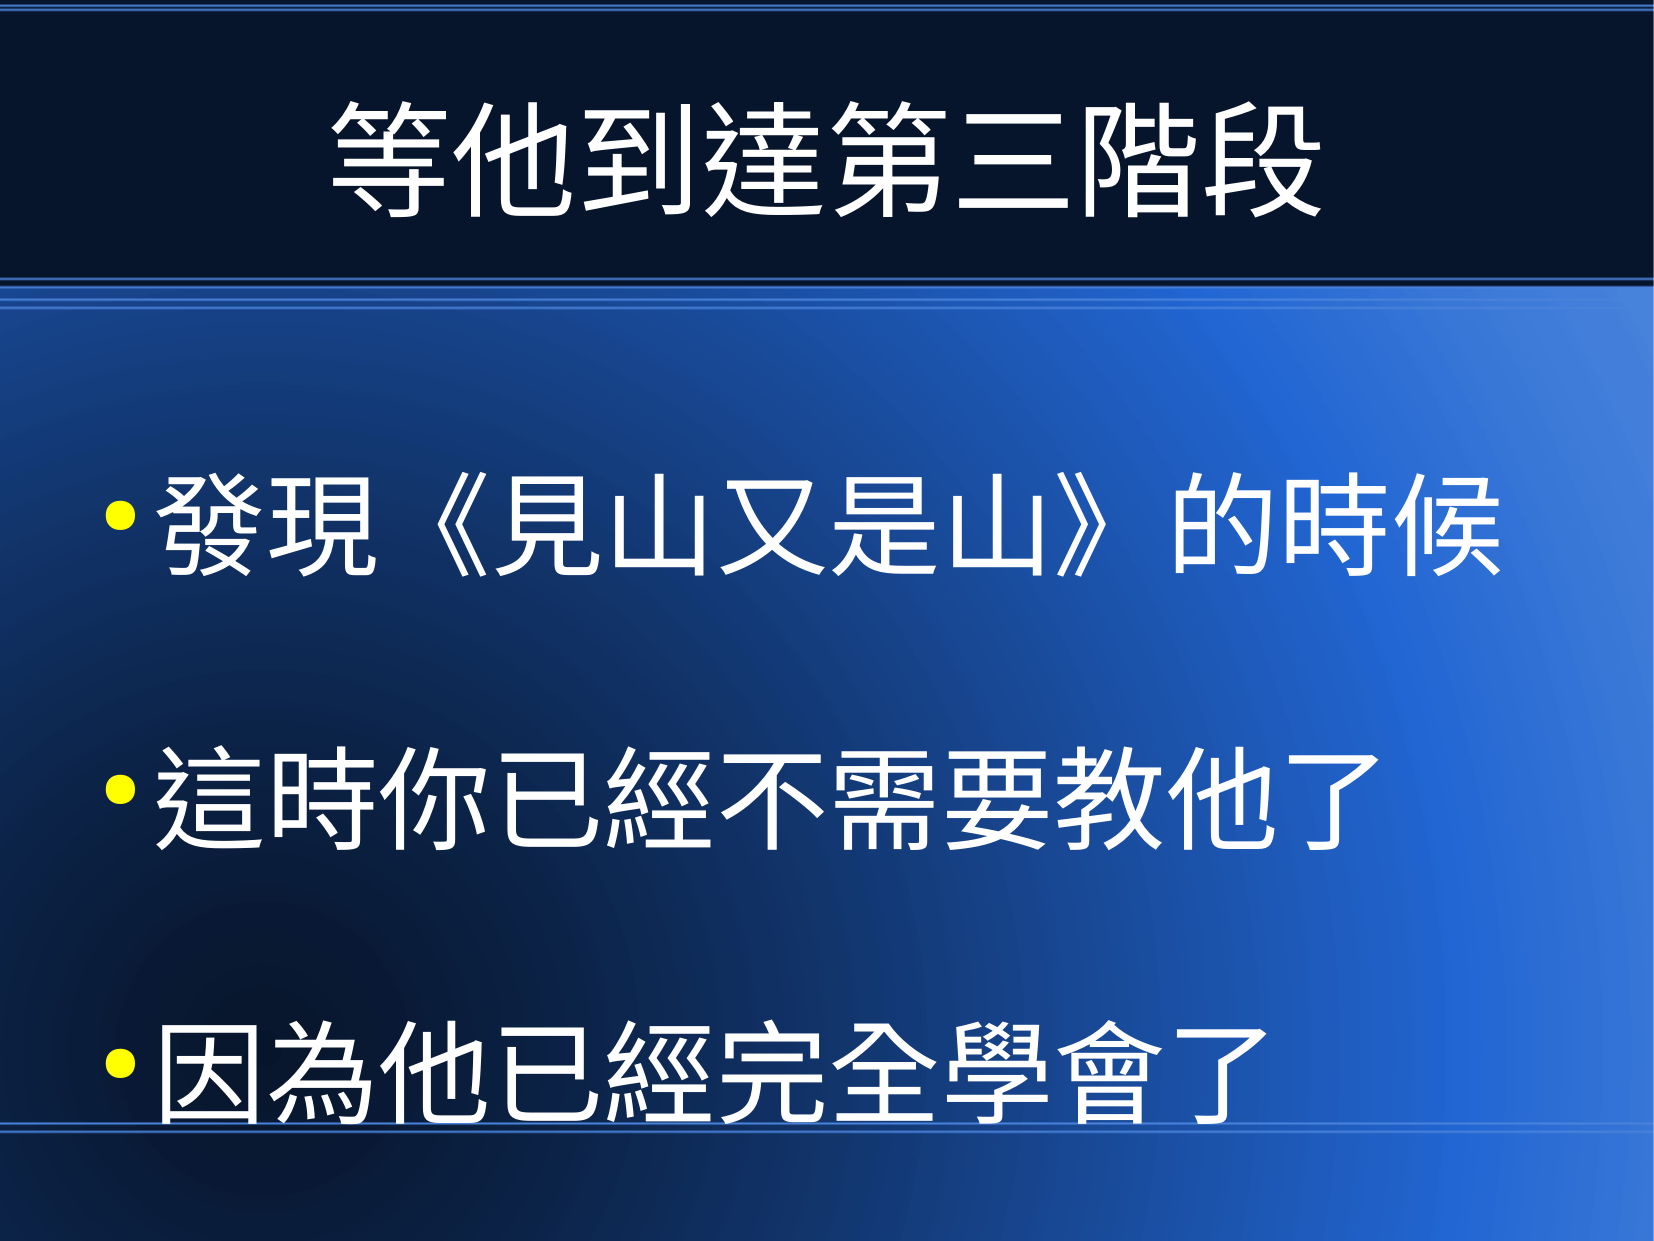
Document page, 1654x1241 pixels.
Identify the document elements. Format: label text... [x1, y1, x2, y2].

picture [0, 0, 1654, 1241]
list 發現《見山又是山》的時候 這時你已經不需要教他了 因為他已經完全學會了 [82, 355, 1571, 1241]
title 等他到達第三階段 [82, 49, 1571, 257]
